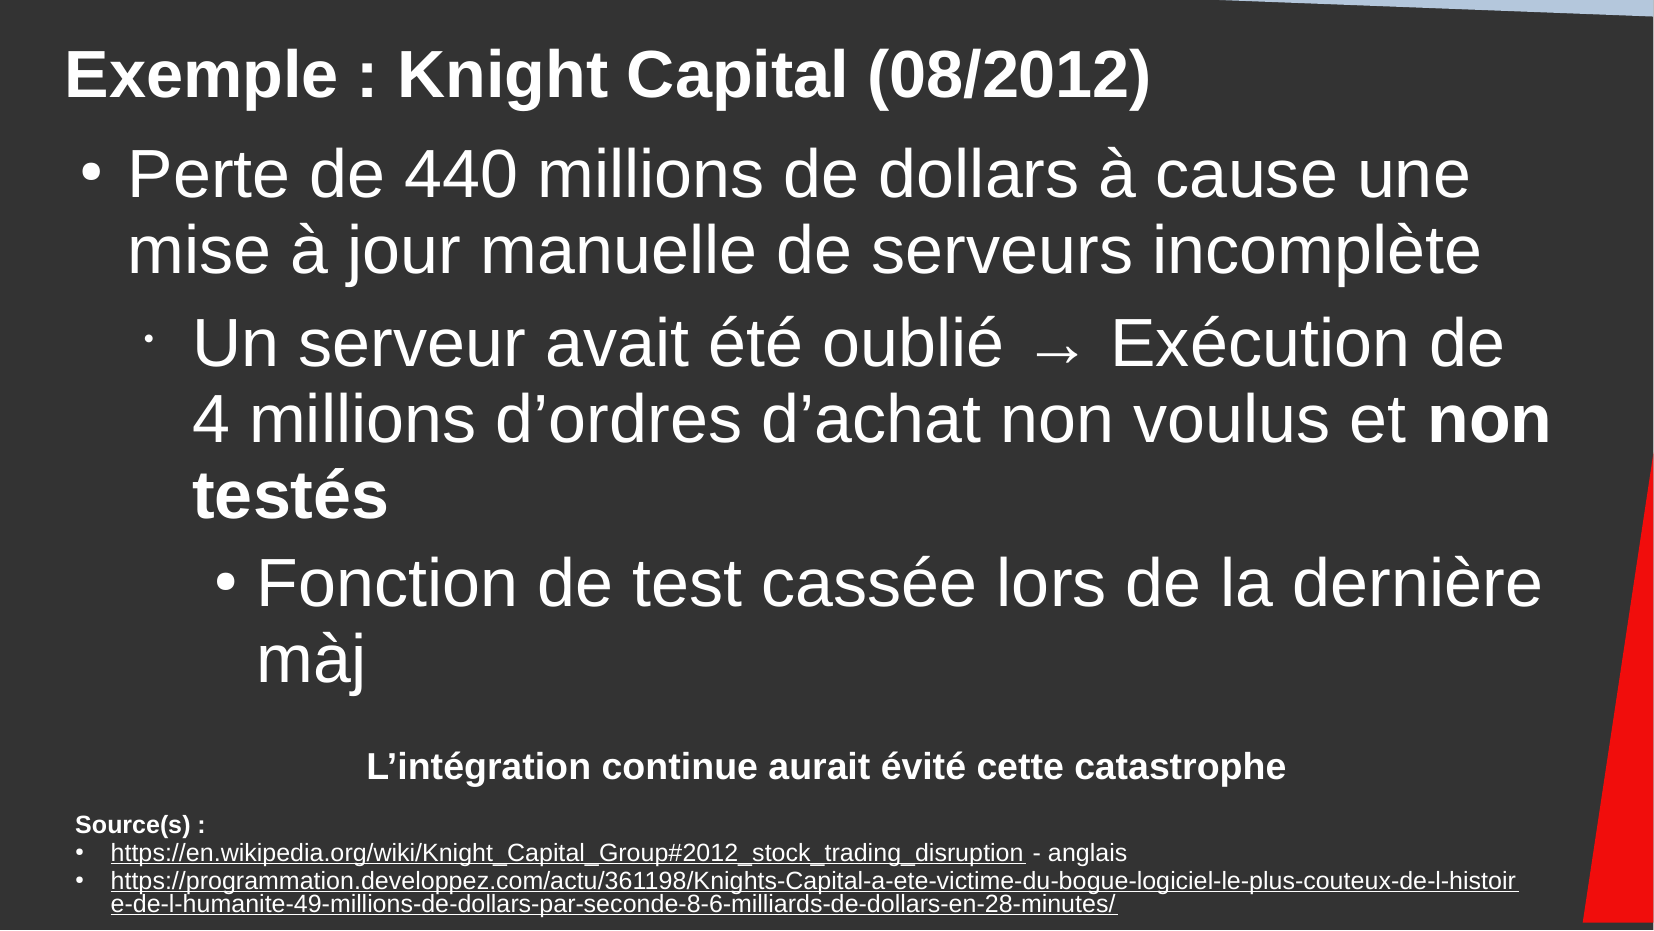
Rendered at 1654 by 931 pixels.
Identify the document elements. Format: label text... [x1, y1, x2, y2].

title Exemple : Knight Capital (08/2012) [64, 37, 1388, 115]
text_box Source(s) : https://en.wikipedia.org/wiki/Knight_Capital_Group#2012_stock_trading_disruption - anglais https://programmation.developpez.com/actu/361198/Knights-Capital-a-ete-victime-du-bogue-logiciel-le-plus-couteux-de-l-histoire-de-l-humanite-49-millions-de-dollars-par-seconde-8-6-milliards-de-dollars-en-28-minutes/ [60, 793, 1546, 903]
text_box [1582, 448, 1654, 923]
text_box [1219, 0, 1654, 17]
text_box L’intégration continue aurait évité cette catastrophe [348, 738, 1306, 793]
list Perte de 440 millions de dollars à cause une mise à jour manuelle de serveurs incomplète Un serveur avait été oublié → Exécution de 4 millions d’ordres d’achat non voulus et non testés Fonction de test cassée lors de la dernière màj [63, 135, 1554, 709]
